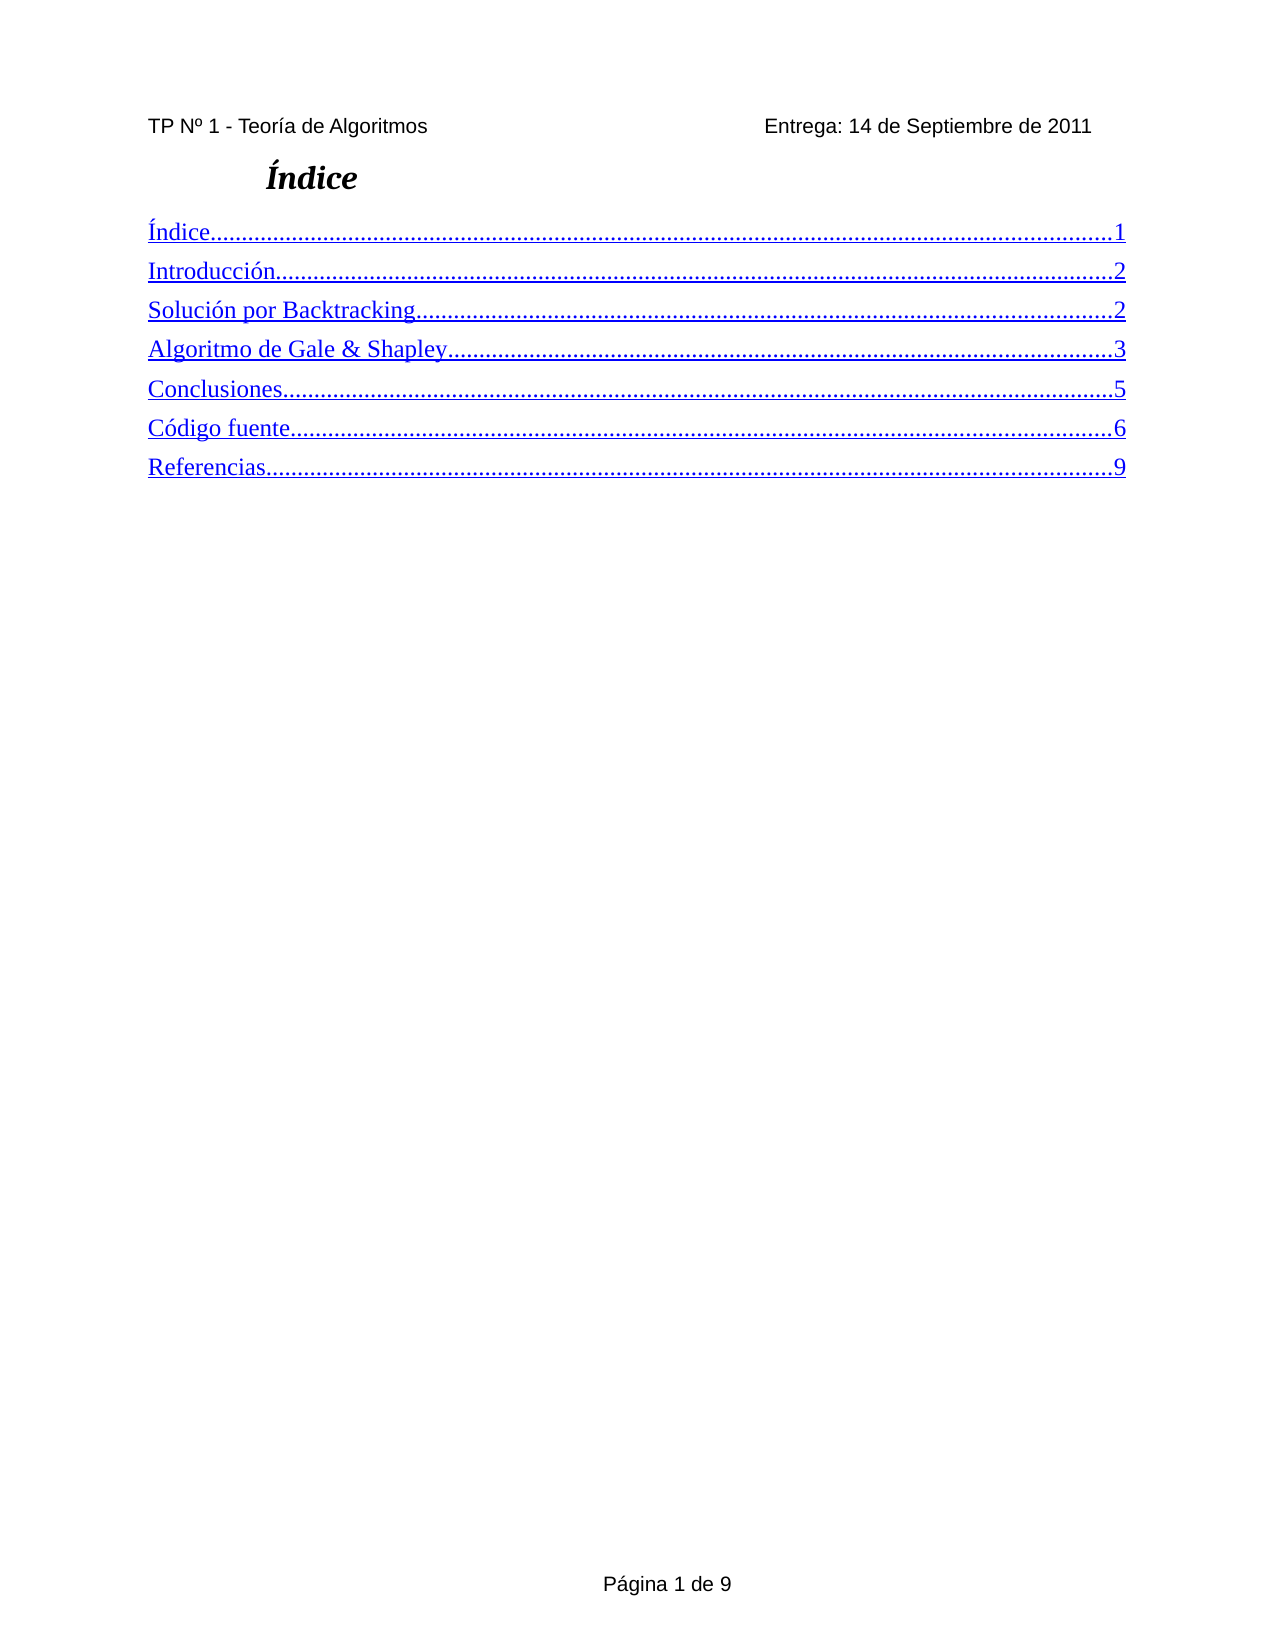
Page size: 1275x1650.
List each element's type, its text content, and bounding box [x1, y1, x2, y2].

text Índice 1 [148, 217, 1127, 246]
subtitle Índice [266, 159, 1127, 198]
text Introducción 2 [148, 256, 1127, 285]
text Código fuente 6 [148, 413, 1127, 442]
text Algoritmo de Gale & Shapley 3 [148, 334, 1127, 363]
text Solución por Backtracking 2 [148, 295, 1127, 324]
text Conclusiones 5 [148, 374, 1127, 402]
text Referencias 9 [148, 452, 1127, 481]
